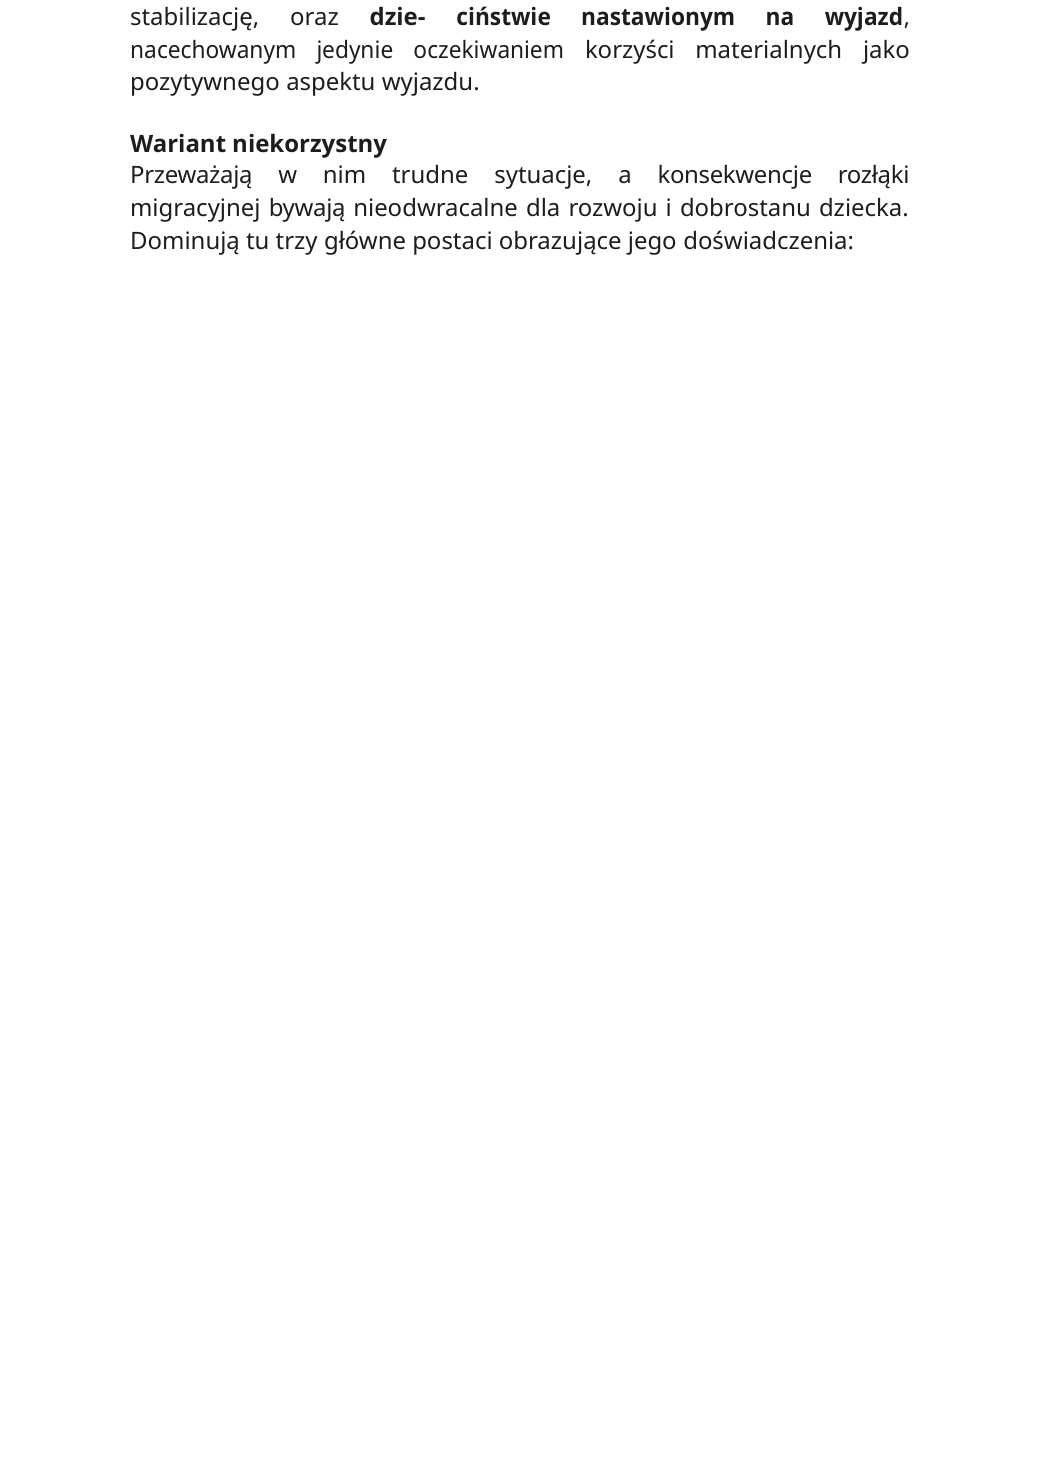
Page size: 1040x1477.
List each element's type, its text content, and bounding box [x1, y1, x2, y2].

text stabilizację, oraz dzie‑ ciństwie nastawionym na wyjazd, nacechowanym jedynie oczekiwaniem korzyści materialnych jako pozytywnego aspektu wyjazdu. [130, 0, 910, 98]
text Przeważają w nim trudne sytuacje, a konsekwencje rozłąki migracyjnej bywają nieodwracalne dla rozwoju i dobrostanu dziecka. Dominują tu trzy główne postaci obrazujące jego doświadczenia: [130, 158, 909, 256]
text Wariant niekorzystny [130, 129, 1039, 158]
